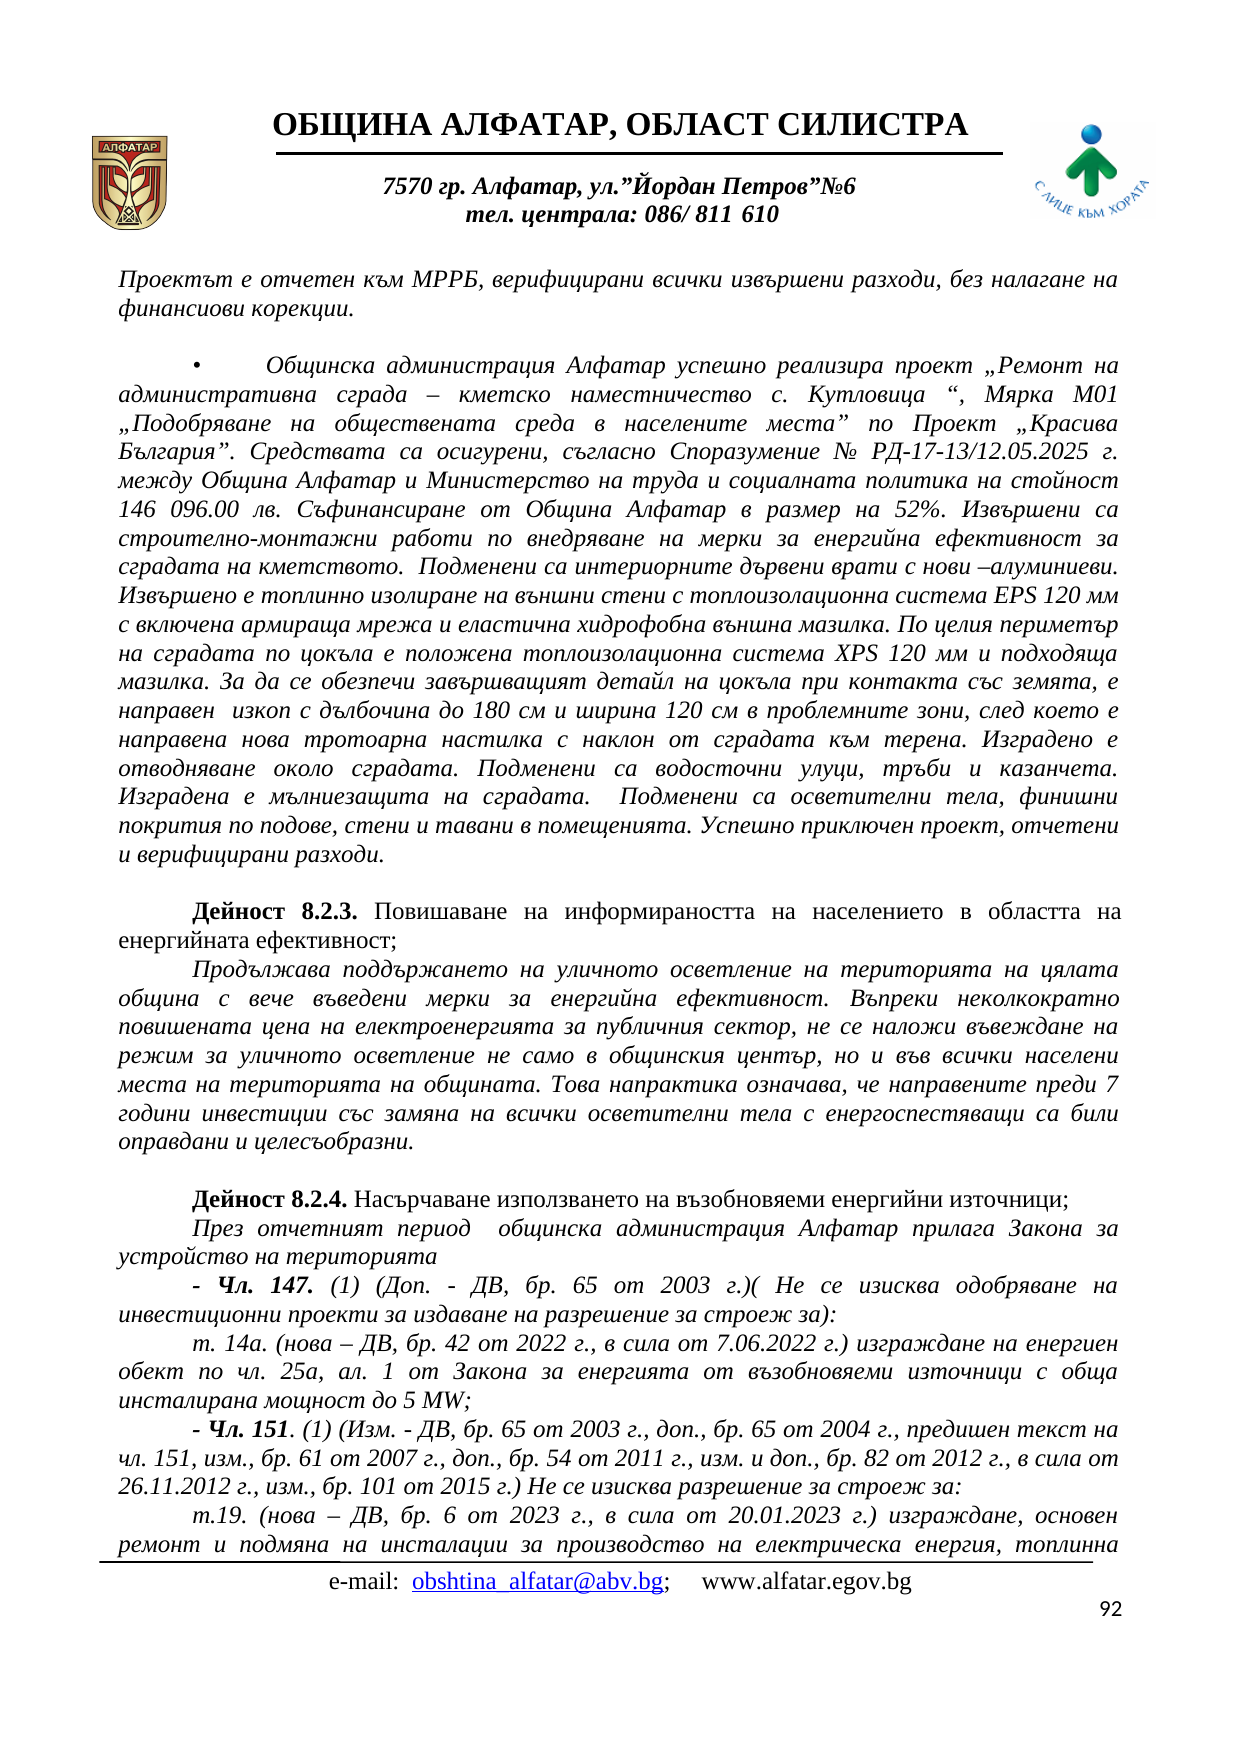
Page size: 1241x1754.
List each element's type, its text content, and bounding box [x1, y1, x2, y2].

text т. 14а. (нова – ДВ, бр. 42 от 2022 г., в сила от 7.06.2022 г.) изграждане на енергиен обект по чл. 25а, ал. 1 от Закона за енергията от възобновяеми източници с обща инсталирана мощност до 5 МW; [118, 1328, 1122, 1414]
text Продължава поддържането на уличното осветление на територията на цялата община с вече въведени мерки за енергийна ефективност. Въпреки неколкократно повишената цена на електроенергията за публичния сектор, не се наложи въвеждане на режим за уличното осветление не само в общинския център, но и във всички населени места на територията на общината. Това напрактика означава, че направените преди 7 години инвестиции със замяна на всички осветителни тела с енергоспестяващи са били оправдани и целесъобразни. [118, 954, 1122, 1155]
text Дейност 8.2.4. Насърчаване използването на възобновяеми енергийни източници; [118, 1184, 1122, 1213]
text • Общинска администрация Алфатар успешно реализира проект „Ремонт на административна сграда – кметско наместничество с. Кутловица “, Мярка М01 „Подобряване на обществената среда в населените места” по Проект „Красива България”. Средствата са осигурени, съгласно Споразумение № РД-17-13/12.05.2025 г. между Община Алфатар и Министерство на труда и социалната политика на стойност 146 096.00 лв. Съфинансиране от Община Алфатар в размер на 52%. Извършени са строително-монтажни работи по внедряване на мерки за енергийна ефективност за сградата на кметството. Подменени са интериорните дървени врати с нови –алуминиеви. Извършено е топлинно изолиране на външни стени с топлоизолационна система EPS 120 мм с включена армираща мрежа и еластична хидрофобна външна мазилка. По целия периметър на сградата по цокъла е положена топлоизолационна система ХPS 120 мм и подходяща мазилка. За да се обезпечи завършващият детайл на цокъла при контакта със земята, е направен изкоп с дълбочина до 180 см и ширина 120 см в проблемните зони, след което е направена нова тротоарна настилка с наклон от сградата към терена. Изградено е отводняване около сградата. Подменени са водосточни улуци, тръби и казанчета. Изградена е мълниезащита на сградата. Подменени са осветителни тела, финишни покрития по подове, стени и тавани в помещенията. Успешно приключен проект, отчетени и верифицирани разходи. [118, 350, 1122, 868]
text Проектът е отчетен към МРРБ, верифицирани всички извършени разходи, без налагане на финансиови корекции. [118, 264, 1122, 321]
text - Чл. 147. (1) (Доп. - ДВ, бр. 65 от 2003 г.)( Не се изисква одобряване на инвестиционни проекти за издаване на разрешение за строеж за): [118, 1270, 1122, 1328]
text През отчетният период общинска администрация Алфатар прилага Закона за устройство на територията [118, 1213, 1122, 1270]
text - Чл. 151. (1) (Изм. - ДВ, бр. 65 от 2003 г., доп., бр. 65 от 2004 г., предишен текст на чл. 151, изм., бр. 61 от 2007 г., доп., бр. 54 от 2011 г., изм. и доп., бр. 82 от 2012 г., в сила от 26.11.2012 г., изм., бр. 101 от 2015 г.) Не се изисква разрешение за строеж за: [118, 1414, 1122, 1500]
text т.19. (нова – ДВ, бр. 6 от 2023 г., в сила от 20.01.2023 г.) изграждане, основен ремонт и подмяна на инсталации за производство на електрическа енергия, топлинна [118, 1500, 1122, 1558]
text Дейност 8.2.3. Повишаване на информираността на населението в областта на енергийната ефективност; [118, 896, 1122, 954]
